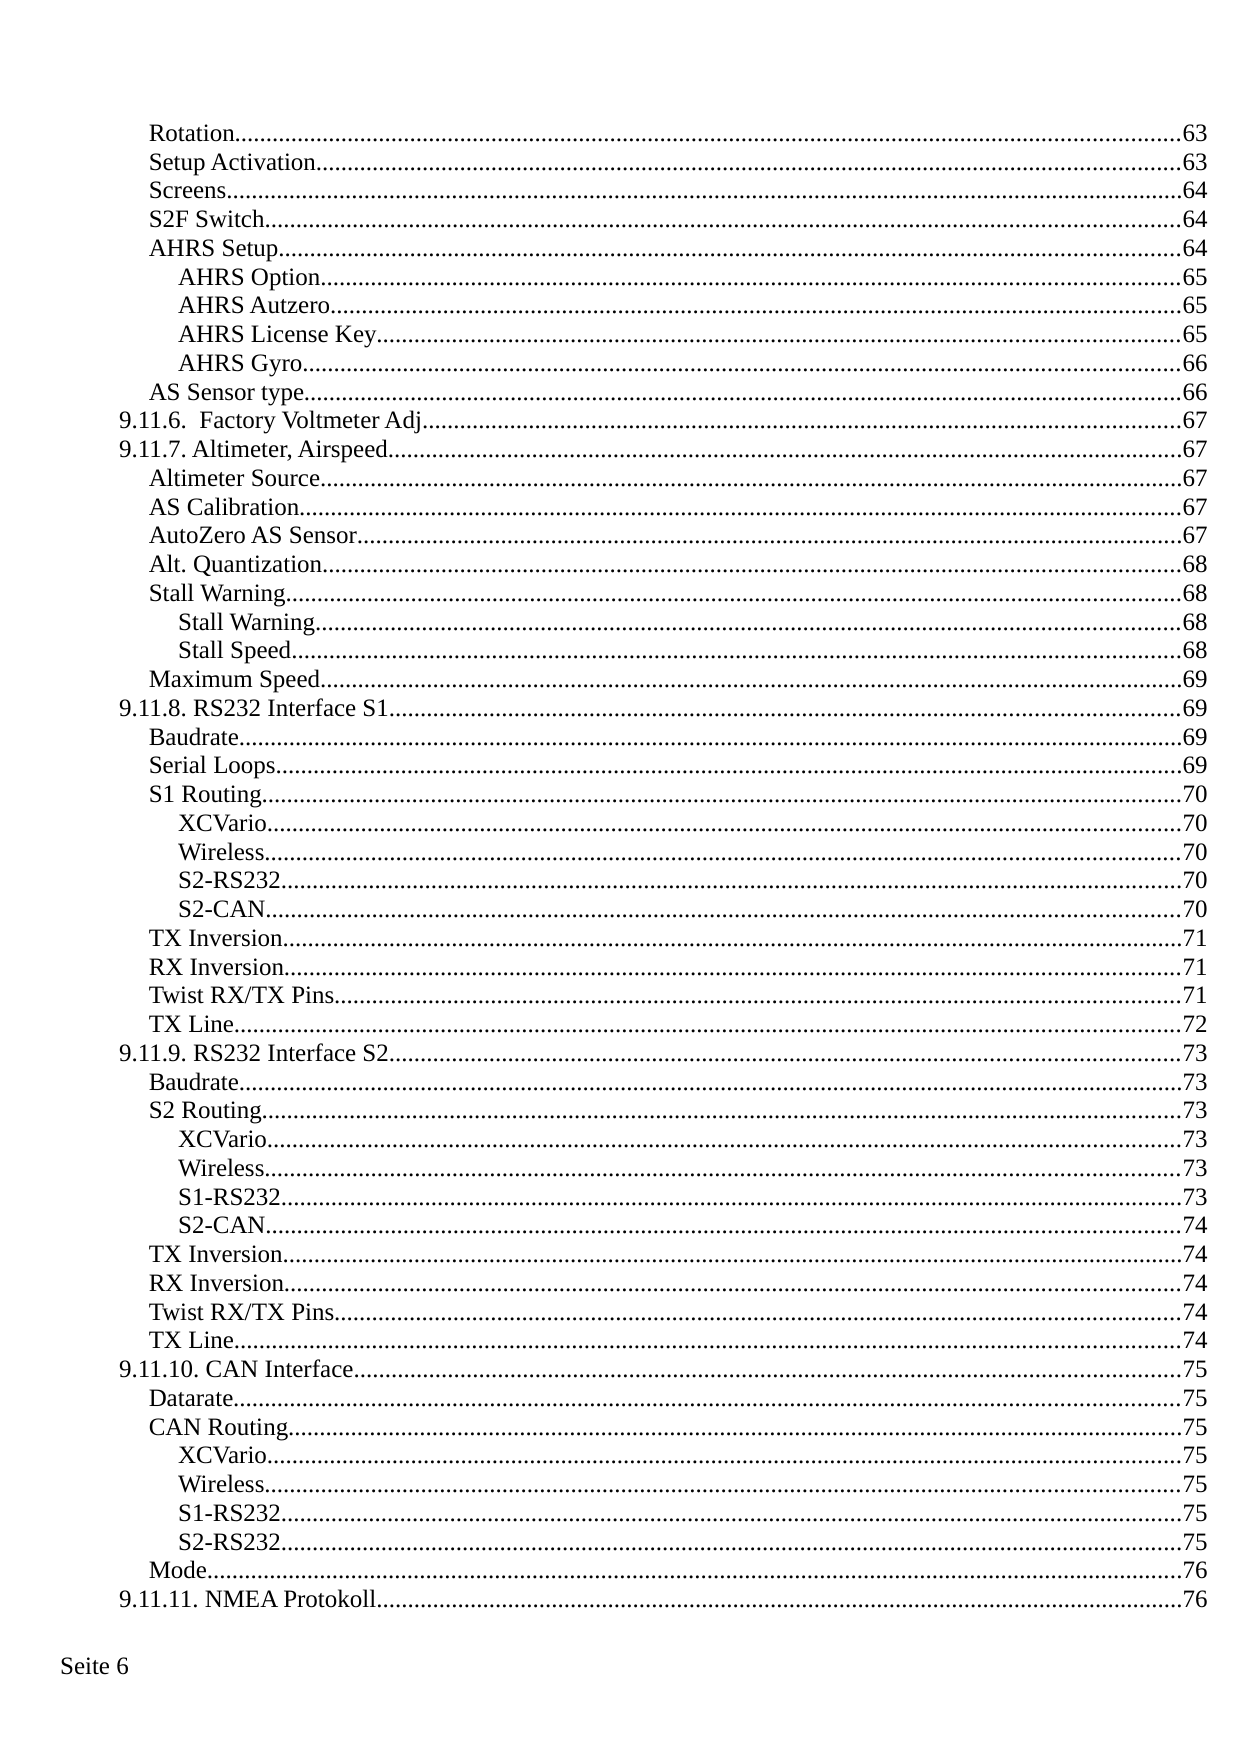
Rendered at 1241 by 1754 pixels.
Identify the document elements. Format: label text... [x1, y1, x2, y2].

text Setup Activation 63 [148, 147, 1207, 176]
text Stall Speed 68 [178, 636, 1207, 664]
text Rotation 63 [148, 118, 1207, 147]
text AHRS Gyro 66 [178, 348, 1207, 377]
text Serial Loops 69 [148, 751, 1207, 779]
text 9.11.9. RS232 Interface S2 73 [119, 1038, 1207, 1067]
text XCVario 73 [178, 1124, 1207, 1153]
text 9.11.11. NMEA Protokoll 76 [119, 1584, 1207, 1613]
text Wireless 73 [178, 1153, 1207, 1182]
text AHRS Option 65 [178, 262, 1207, 291]
text Altimeter Source 67 [148, 463, 1207, 492]
text AHRS Autzero 65 [178, 291, 1207, 319]
text XCVario 70 [178, 808, 1207, 837]
text Screens 64 [148, 176, 1207, 204]
text Wireless 75 [178, 1469, 1207, 1498]
text AHRS Setup 64 [148, 233, 1207, 262]
text S1-RS232 75 [178, 1498, 1207, 1527]
text TX Inversion 71 [148, 923, 1207, 952]
text RX Inversion 74 [148, 1268, 1207, 1297]
text 9.11.7. Altimeter, Airspeed 67 [119, 434, 1207, 463]
text AHRS License Key 65 [178, 319, 1207, 348]
text 9.11.10. CAN Interface 75 [119, 1354, 1207, 1383]
text 9.11.6. Factory Voltmeter Adj 67 [119, 406, 1207, 434]
text TX Line 72 [148, 1009, 1207, 1038]
text Twist RX/TX Pins 74 [148, 1297, 1207, 1326]
text S2F Switch 64 [148, 204, 1207, 233]
text Baudrate 69 [148, 722, 1207, 751]
text S1-RS232 73 [178, 1182, 1207, 1211]
text Datarate 75 [148, 1383, 1207, 1412]
text Twist RX/TX Pins 71 [148, 981, 1207, 1009]
text AS Sensor type 66 [148, 377, 1207, 406]
text S2-RS232 75 [178, 1527, 1207, 1556]
text Alt. Quantization 68 [148, 549, 1207, 578]
text S2-CAN 74 [178, 1211, 1207, 1239]
text AutoZero AS Sensor 67 [148, 521, 1207, 549]
text Baudrate 73 [148, 1067, 1207, 1096]
text TX Line 74 [148, 1326, 1207, 1354]
text XCVario 75 [178, 1441, 1207, 1469]
text 9.11.8. RS232 Interface S1 69 [119, 693, 1207, 722]
text Mode 76 [148, 1556, 1207, 1584]
text S2-CAN 70 [178, 894, 1207, 923]
text S1 Routing 70 [148, 779, 1207, 808]
text S2 Routing 73 [148, 1096, 1207, 1124]
text RX Inversion 71 [148, 952, 1207, 981]
text Stall Warning 68 [148, 578, 1207, 607]
text Stall Warning 68 [178, 607, 1207, 636]
text S2-RS232 70 [178, 866, 1207, 894]
text Wireless 70 [178, 837, 1207, 866]
text Maximum Speed 69 [148, 664, 1207, 693]
text TX Inversion 74 [148, 1239, 1207, 1268]
text AS Calibration 67 [148, 492, 1207, 521]
text CAN Routing 75 [148, 1412, 1207, 1441]
